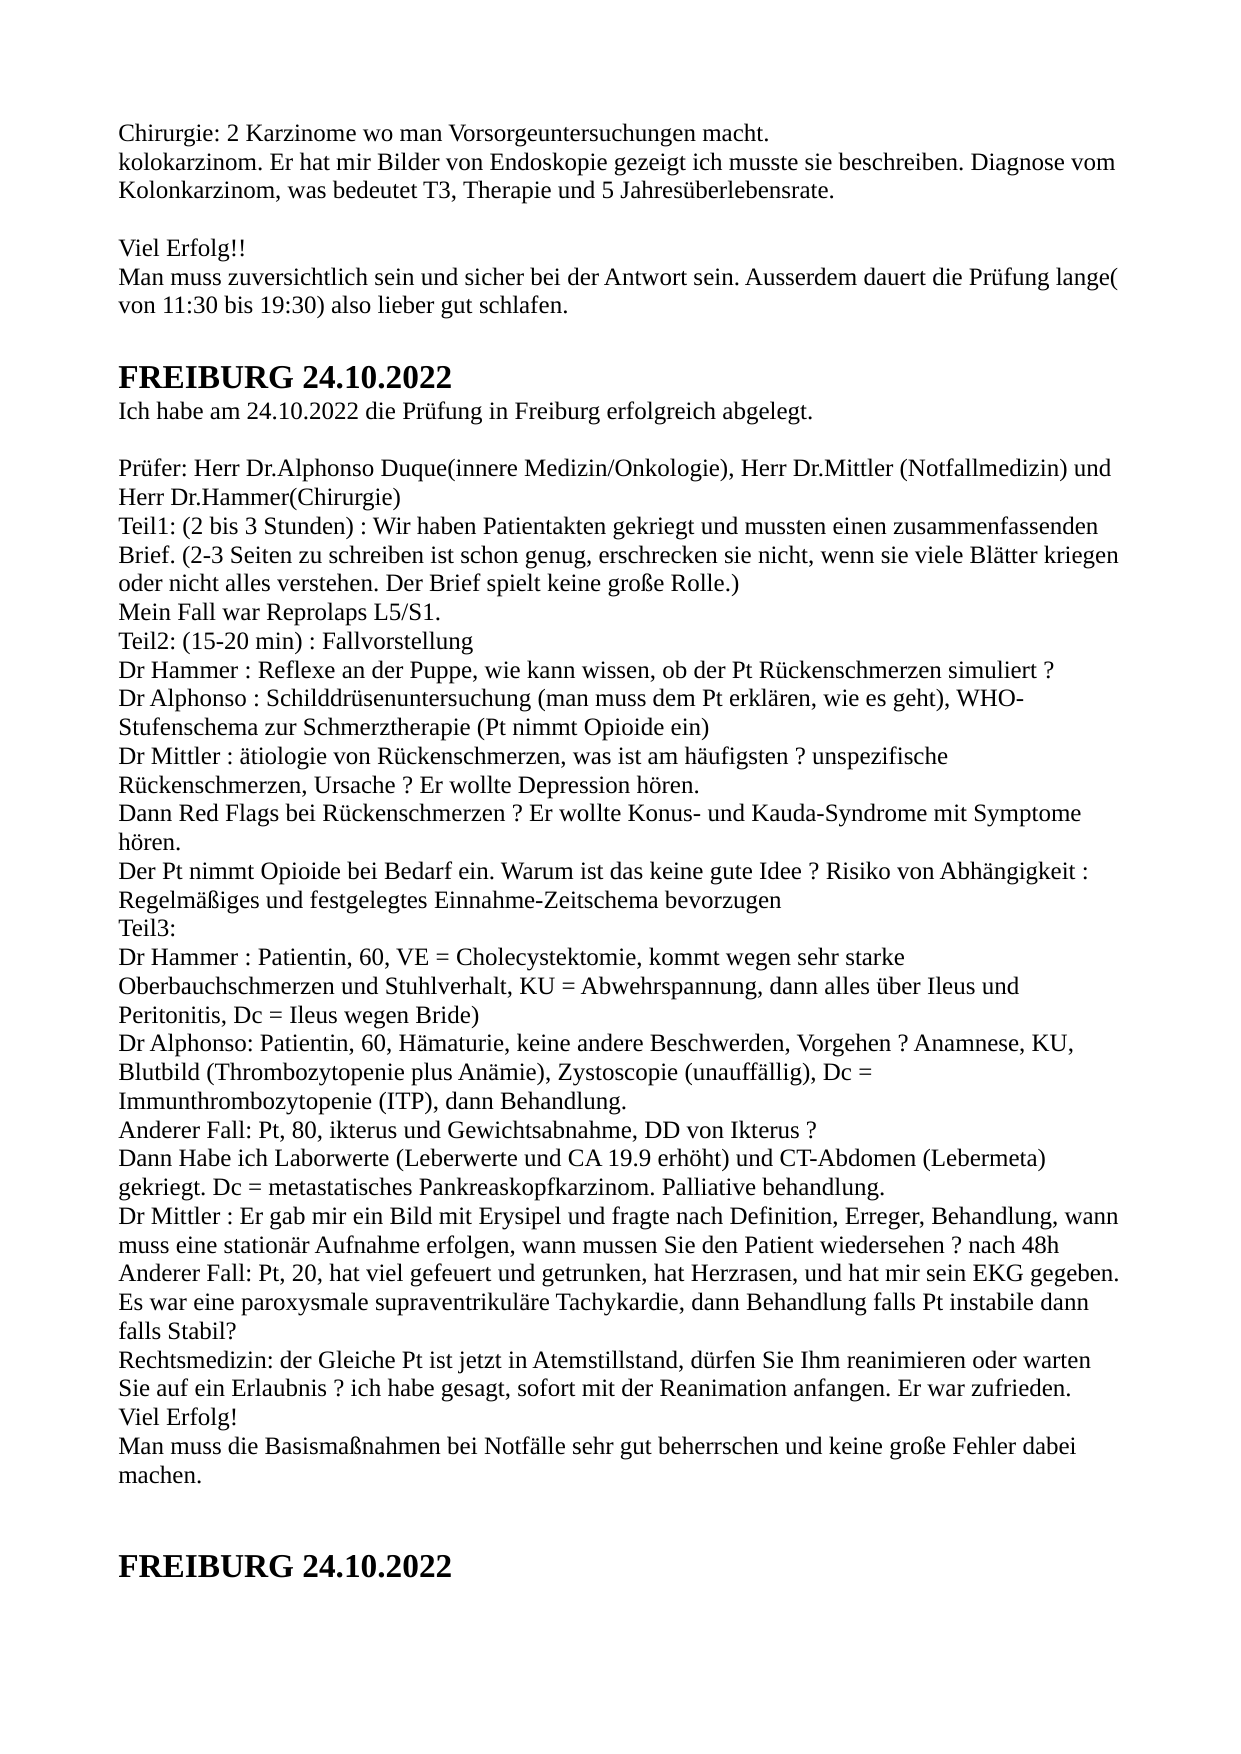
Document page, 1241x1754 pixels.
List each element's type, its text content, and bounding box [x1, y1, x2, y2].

text FREIBURG 24.10.2022 [118, 1546, 1122, 1584]
text Teil1: (2 bis 3 Stunden) : Wir haben Patientakten gekriegt und mussten einen zusammenfassenden Brief. (2-3 Seiten zu schreiben ist schon genug, erschrecken sie nicht, wenn sie viele Blätter kriegen oder nicht alles verstehen. Der Brief spielt keine große Rolle.) [118, 511, 1122, 597]
text Viel Erfolg! [118, 1402, 1122, 1431]
text Anderer Fall: Pt, 20, hat viel gefeuert und getrunken, hat Herzrasen, und hat mir sein EKG gegeben. Es war eine paroxysmale supraventrikuläre Tachykardie, dann Behandlung falls Pt instabile dann falls Stabil? [118, 1258, 1122, 1345]
text Mein Fall war Reprolaps L5/S1. [118, 597, 1122, 626]
text Anderer Fall: Pt, 80, ikterus und Gewichtsabnahme, DD von Ikterus ? [118, 1115, 1122, 1143]
text Teil2: (15-20 min) : Fallvorstellung [118, 626, 1122, 655]
text Rechtsmedizin: der Gleiche Pt ist jetzt in Atemstillstand, dürfen Sie Ihm reanimieren oder warten Sie auf ein Erlaubnis ? ich habe gesagt, sofort mit der Reanimation anfangen. Er war zufrieden. [118, 1345, 1122, 1402]
text kolokarzinom. Er hat mir Bilder von Endoskopie gezeigt ich musste sie beschreiben. Diagnose vom Kolonkarzinom, was bedeutet T3, Therapie und 5 Jahresüberlebensrate. [118, 147, 1122, 204]
text Dr Mittler : ätiologie von Rückenschmerzen, was ist am häufigsten ? unspezifische Rückenschmerzen, Ursache ? Er wollte Depression hören. [118, 741, 1122, 798]
text Man muss zuversichtlich sein und sicher bei der Antwort sein. Ausserdem dauert die Prüfung lange( von 11:30 bis 19:30) also lieber gut schlafen. [118, 262, 1122, 319]
text Der Pt nimmt Opioide bei Bedarf ein. Warum ist das keine gute Idee ? Risiko von Abhängigkeit : Regelmäßiges und festgelegtes Einnahme-Zeitschema bevorzugen [118, 856, 1122, 913]
text Ich habe am 24.10.2022 die Prüfung in Freiburg erfolgreich abgelegt. [118, 396, 1122, 425]
text Man muss die Basismaßnahmen bei Notfälle sehr gut beherrschen und keine große Fehler dabei machen. [118, 1431, 1122, 1488]
text Dr Alphonso : Schilddrüsenuntersuchung (man muss dem Pt erklären, wie es geht), WHO-Stufenschema zur Schmerztherapie (Pt nimmt Opioide ein) [118, 683, 1122, 741]
text Dann Habe ich Laborwerte (Leberwerte und CA 19.9 erhöht) und CT-Abdomen (Lebermeta) gekriegt. Dc = metastatisches Pankreaskopfkarzinom. Palliative behandlung. [118, 1143, 1122, 1201]
text Chirurgie: 2 Karzinome wo man Vorsorgeuntersuchungen macht. [118, 118, 1122, 147]
text Dr Hammer : Patientin, 60, VE = Cholecystektomie, kommt wegen sehr starke Oberbauchschmerzen und Stuhlverhalt, KU = Abwehrspannung, dann alles über Ileus und Peritonitis, Dc = Ileus wegen Bride) [118, 942, 1122, 1028]
text FREIBURG 24.10.2022 [118, 358, 1122, 396]
text Dr Mittler : Er gab mir ein Bild mit Erysipel und fragte nach Definition, Erreger, Behandlung, wann muss eine stationär Aufnahme erfolgen, wann mussen Sie den Patient wiedersehen ? nach 48h [118, 1201, 1122, 1258]
text Viel Erfolg!! [118, 233, 1122, 262]
text Teil3: [118, 913, 1122, 942]
text Dr Hammer : Reflexe an der Puppe, wie kann wissen, ob der Pt Rückenschmerzen simuliert ? [118, 655, 1122, 683]
text Dr Alphonso: Patientin, 60, Hämaturie, keine andere Beschwerden, Vorgehen ? Anamnese, KU, Blutbild (Thrombozytopenie plus Anämie), Zystoscopie (unauffällig), Dc = Immunthrombozytopenie (ITP), dann Behandlung. [118, 1028, 1122, 1115]
text Dann Red Flags bei Rückenschmerzen ? Er wollte Konus- und Kauda-Syndrome mit Symptome hören. [118, 798, 1122, 856]
text Prüfer: Herr Dr.Alphonso Duque(innere Medizin/Onkologie), Herr Dr.Mittler (Notfallmedizin) und Herr Dr.Hammer(Chirurgie) [118, 453, 1122, 511]
